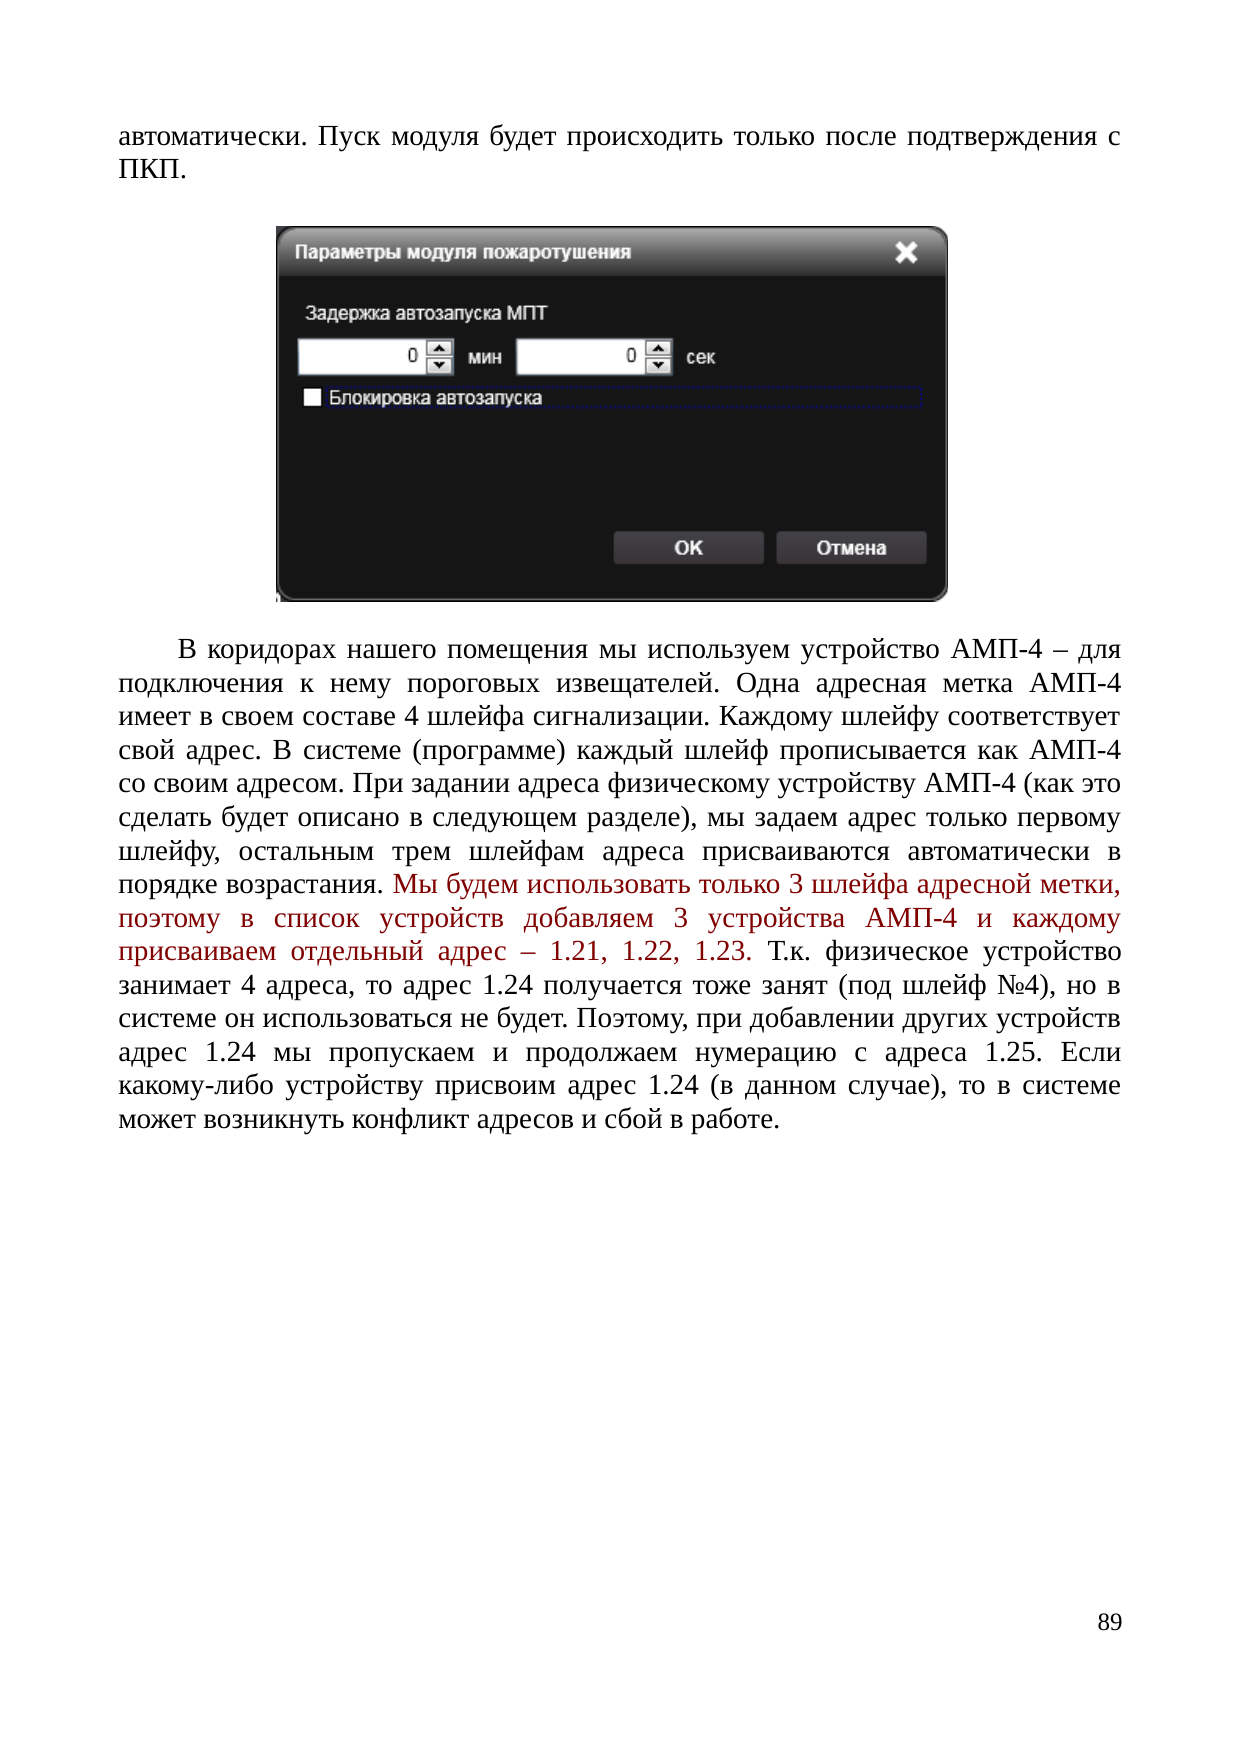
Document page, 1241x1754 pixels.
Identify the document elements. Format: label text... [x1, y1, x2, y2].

text В коридорах нашего помещения мы используем устройство АМП-4 – для подключения к нему пороговых извещателей. Одна адресная метка АМП-4 имеет в своем составе 4 шлейфа сигнализации. Каждому шлейфу соответствует свой адрес. В системе (программе) каждый шлейф прописывается как АМП-4 со своим адресом. При задании адреса физическому устройству АМП-4 (как это сделать будет описано в следующем разделе), мы задаем адрес только первому шлейфу, остальным трем шлейфам адреса присваиваются автоматически в порядке возрастания. Мы будем использовать только 3 шлейфа адресной метки, поэтому в список устройств добавляем 3 устройства АМП-4 и каждому присваиваем отдельный адрес – 1.21, 1.22, 1.23. Т.к. физическое устройство занимает 4 адреса, то адрес 1.24 получается тоже занят (под шлейф №4), но в системе он использоваться не будет. Поэтому, при добавлении других устройств адрес 1.24 мы пропускаем и продолжаем нумерацию с адреса 1.25. Если какому-либо устройству присвоим адрес 1.24 (в данном случае), то в системе может возникнуть конфликт адресов и сбой в работе. [118, 185, 1122, 1134]
text автоматически. Пуск модуля будет происходить только после подтверждения с ПКП. [118, 118, 1122, 185]
picture [276, 226, 948, 602]
